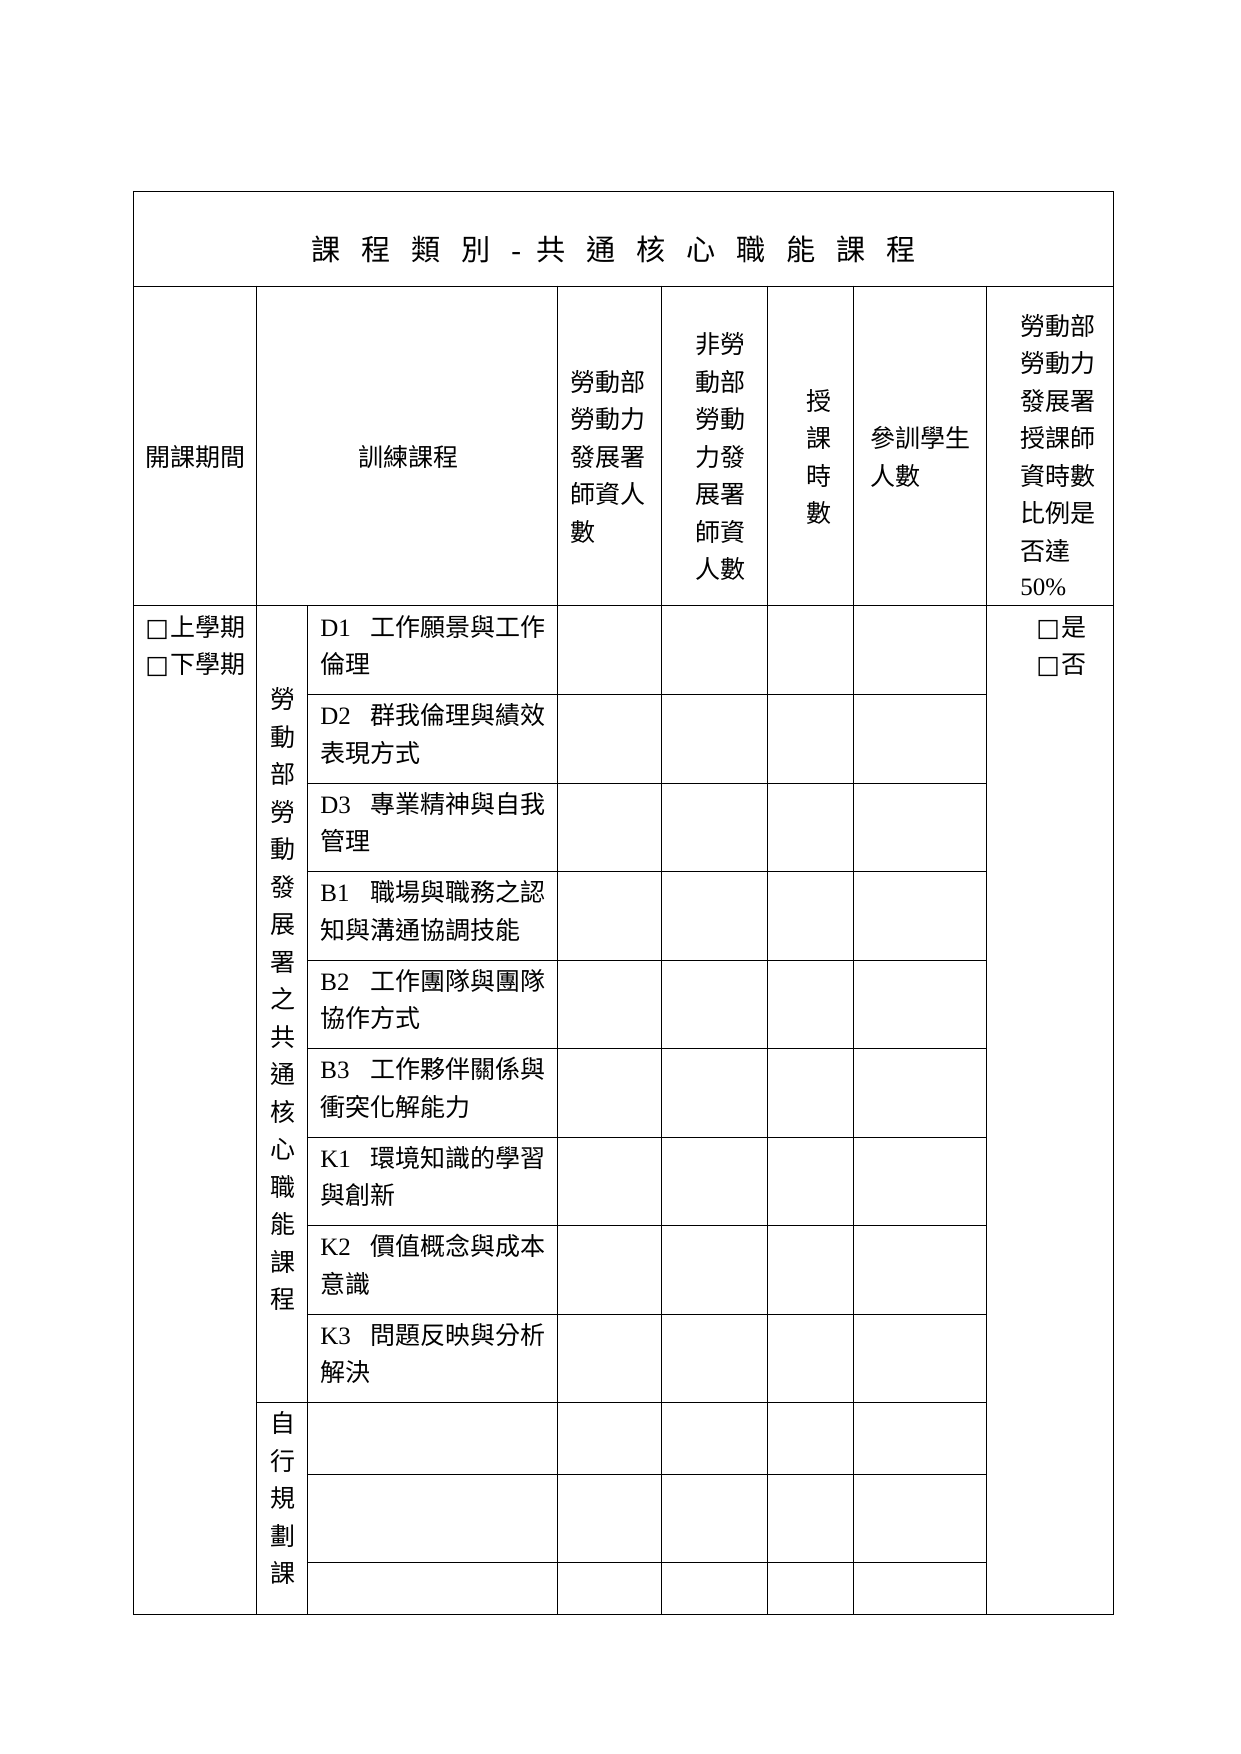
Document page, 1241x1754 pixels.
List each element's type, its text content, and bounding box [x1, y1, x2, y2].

table_cell [768, 872, 853, 959]
table_cell B2工作團隊與團隊協作方式 [308, 961, 557, 1048]
table_cell [308, 1403, 557, 1474]
table_cell 非勞動部勞動力發展署師資人數 [662, 287, 767, 605]
table_header 課程類別-共通核心職能課程 [134, 192, 1113, 286]
table_cell B1職場與職務之認知與溝通協調技能 [308, 872, 557, 959]
table_cell [768, 1049, 853, 1137]
table_cell [854, 1315, 986, 1402]
table_cell [768, 606, 853, 694]
table_cell 參訓學生人數 [854, 287, 986, 605]
table_cell [662, 1403, 767, 1474]
table_cell [768, 1563, 853, 1614]
table_cell 勞動部勞動力發展署師資人數 [558, 287, 661, 605]
table_cell [558, 1475, 661, 1562]
table_cell [662, 872, 767, 959]
table_cell [558, 1403, 661, 1474]
table_cell [662, 1138, 767, 1225]
table_cell [768, 961, 853, 1048]
table_cell [558, 961, 661, 1048]
table_cell [854, 1138, 986, 1225]
table_cell [768, 1315, 853, 1402]
table_cell 開課期間 [134, 287, 256, 605]
table_cell [558, 1315, 661, 1402]
table_cell [854, 1563, 986, 1614]
table_cell □上學期 □下學期 [134, 606, 256, 1614]
table_cell [662, 1226, 767, 1314]
table_cell [662, 1049, 767, 1137]
table_cell [662, 961, 767, 1048]
table_cell [854, 784, 986, 871]
table_cell [854, 1403, 986, 1474]
table_cell D3專業精神與自我管理 [308, 784, 557, 871]
table_cell [558, 1138, 661, 1225]
table_cell D2群我倫理與績效表現方式 [308, 695, 557, 782]
table_cell 勞動部勞動力發展署授課師資時數比例是否達50% [987, 287, 1113, 605]
table_cell [558, 1563, 661, 1614]
table_cell [768, 695, 853, 782]
table_cell [854, 695, 986, 782]
table_cell [308, 1563, 557, 1614]
table_cell [662, 1563, 767, 1614]
table_cell [854, 872, 986, 959]
table_cell [662, 784, 767, 871]
table_cell [558, 784, 661, 871]
table_cell [768, 1403, 853, 1474]
table_cell 勞動部勞動發展署之共通核心職能課程 [257, 606, 307, 1402]
table_cell K3問題反映與分析解決 [308, 1315, 557, 1402]
table_cell [662, 695, 767, 782]
table_cell [768, 1475, 853, 1562]
table_cell K2價值概念與成本意識 [308, 1226, 557, 1314]
table_cell K1環境知識的學習與創新 [308, 1138, 557, 1225]
table_cell [662, 1315, 767, 1402]
table_cell [854, 1475, 986, 1562]
table_cell □是 □否 [987, 606, 1113, 1614]
table_cell D1工作願景與工作倫理 [308, 606, 557, 694]
table_cell [768, 1138, 853, 1225]
table_cell [558, 695, 661, 782]
table_cell [768, 784, 853, 871]
table_cell [768, 1226, 853, 1314]
table_cell [854, 1049, 986, 1137]
table_cell [558, 872, 661, 959]
table_cell [308, 1475, 557, 1562]
table_cell [662, 1475, 767, 1562]
table_cell [558, 1226, 661, 1314]
table_cell B3工作夥伴關係與衝突化解能力 [308, 1049, 557, 1137]
table_cell 自行規劃課 [257, 1403, 307, 1614]
table_cell [558, 606, 661, 694]
table_cell 訓練課程 [257, 287, 557, 605]
table_cell [558, 1049, 661, 1137]
table_cell [854, 961, 986, 1048]
table_cell [854, 606, 986, 694]
table_cell 授課時數 [768, 287, 853, 605]
table_cell [662, 606, 767, 694]
table_cell [854, 1226, 986, 1314]
